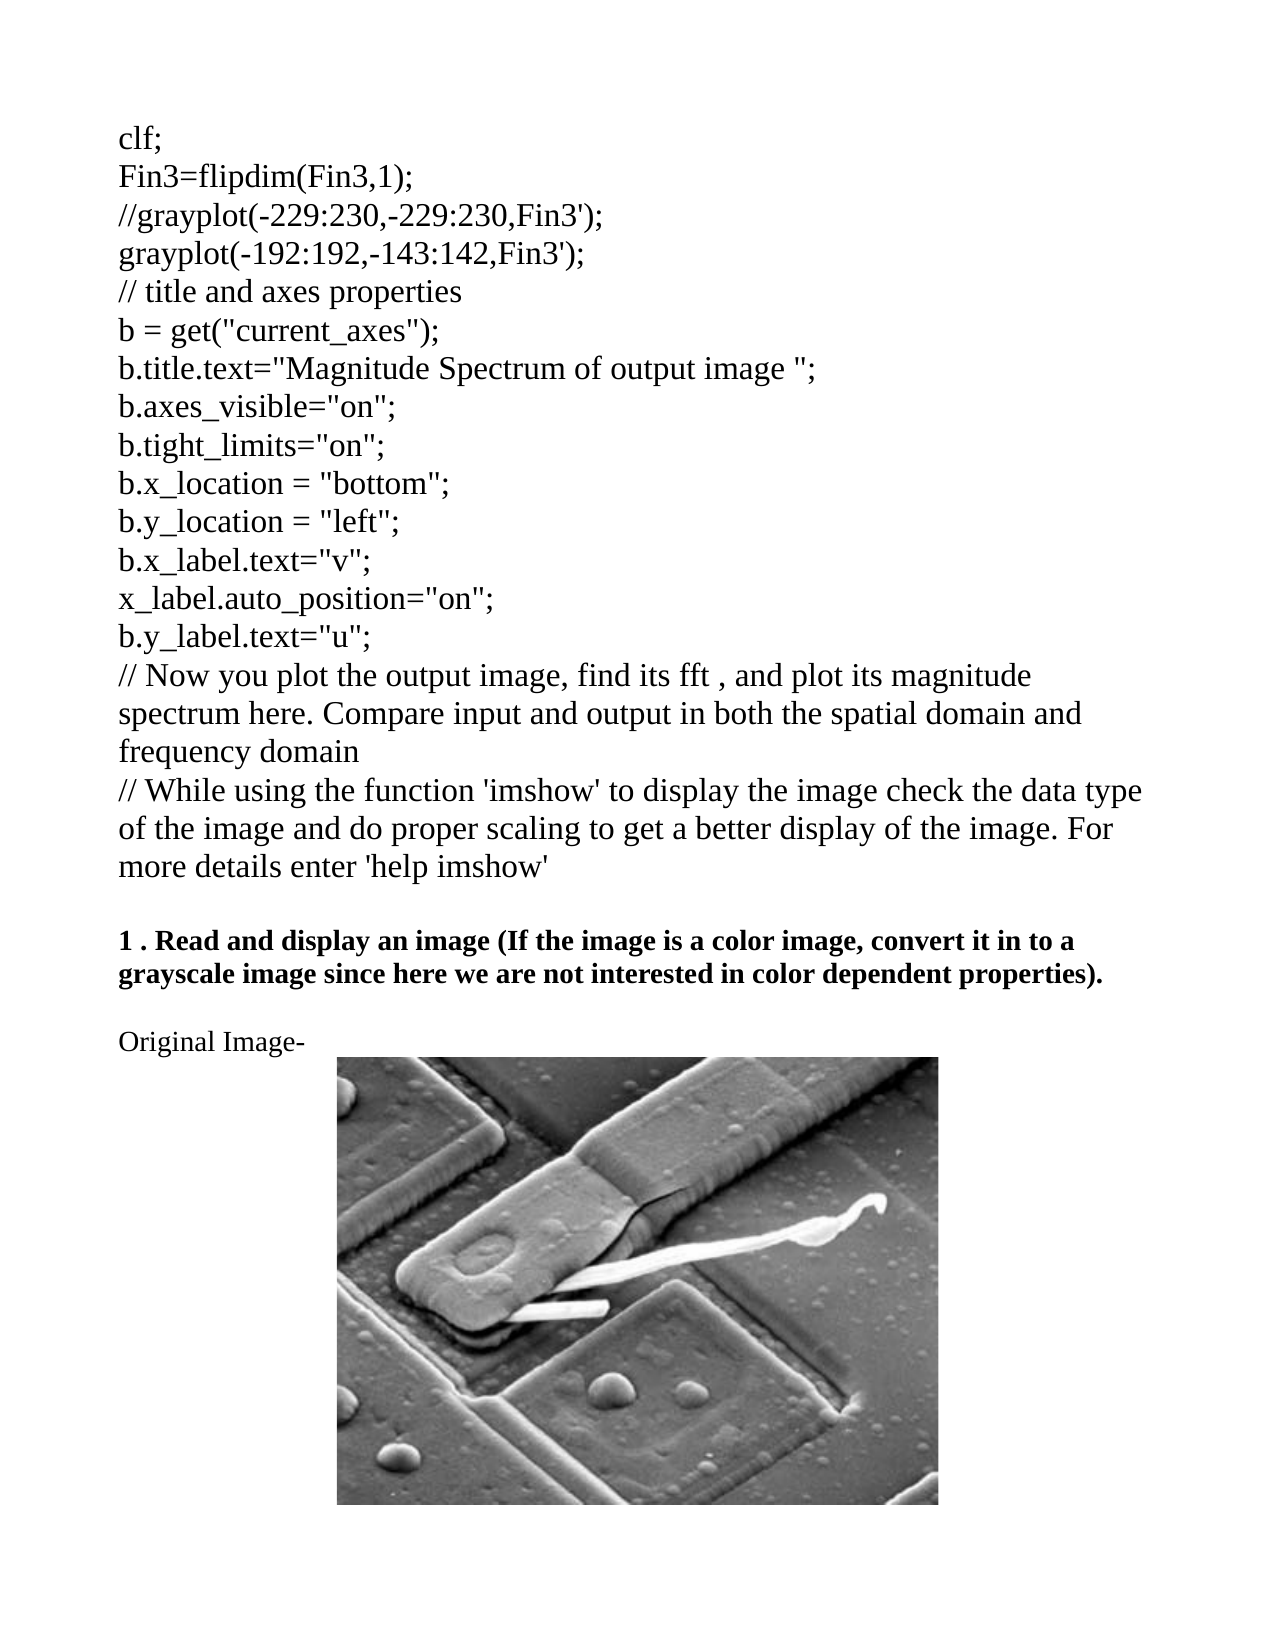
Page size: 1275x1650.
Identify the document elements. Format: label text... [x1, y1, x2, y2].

text b = get("current_axes"); [118, 310, 1157, 348]
text clf; [118, 118, 1157, 156]
text //grayplot(-229:230,-229:230,Fin3'); [118, 195, 1157, 233]
text x_label.auto_position="on"; [118, 578, 1157, 616]
text // While using the function 'imshow' to display the image check the data type of the image and do proper scaling to get a better display of the image. For more details enter 'help imshow' [118, 770, 1157, 885]
text b.x_label.text="v"; [118, 540, 1157, 578]
text b.title.text="Magnitude Spectrum of output image "; [118, 348, 1157, 386]
text b.y_label.text="u"; [118, 616, 1157, 655]
list Original Image- [118, 1024, 1157, 1057]
text // title and axes properties [118, 271, 1157, 310]
text b.axes_visible="on"; [118, 386, 1157, 425]
list 1 . Read and display an image (If the image is a color image, convert it in to a grayscale image since here we are not interested in color dependent properties). [118, 923, 1157, 990]
text Fin3=flipdim(Fin3,1); [118, 156, 1157, 195]
text b.tight_limits="on"; [118, 425, 1157, 463]
text b.x_location = "bottom"; [118, 463, 1157, 501]
text grayplot(-192:192,-143:142,Fin3'); [118, 233, 1157, 271]
text // Now you plot the output image, find its fft , and plot its magnitude spectrum here. Compare input and output in both the spatial domain and frequency domain [118, 655, 1157, 770]
text b.y_location = "left"; [118, 501, 1157, 540]
picture [336, 1057, 939, 1505]
